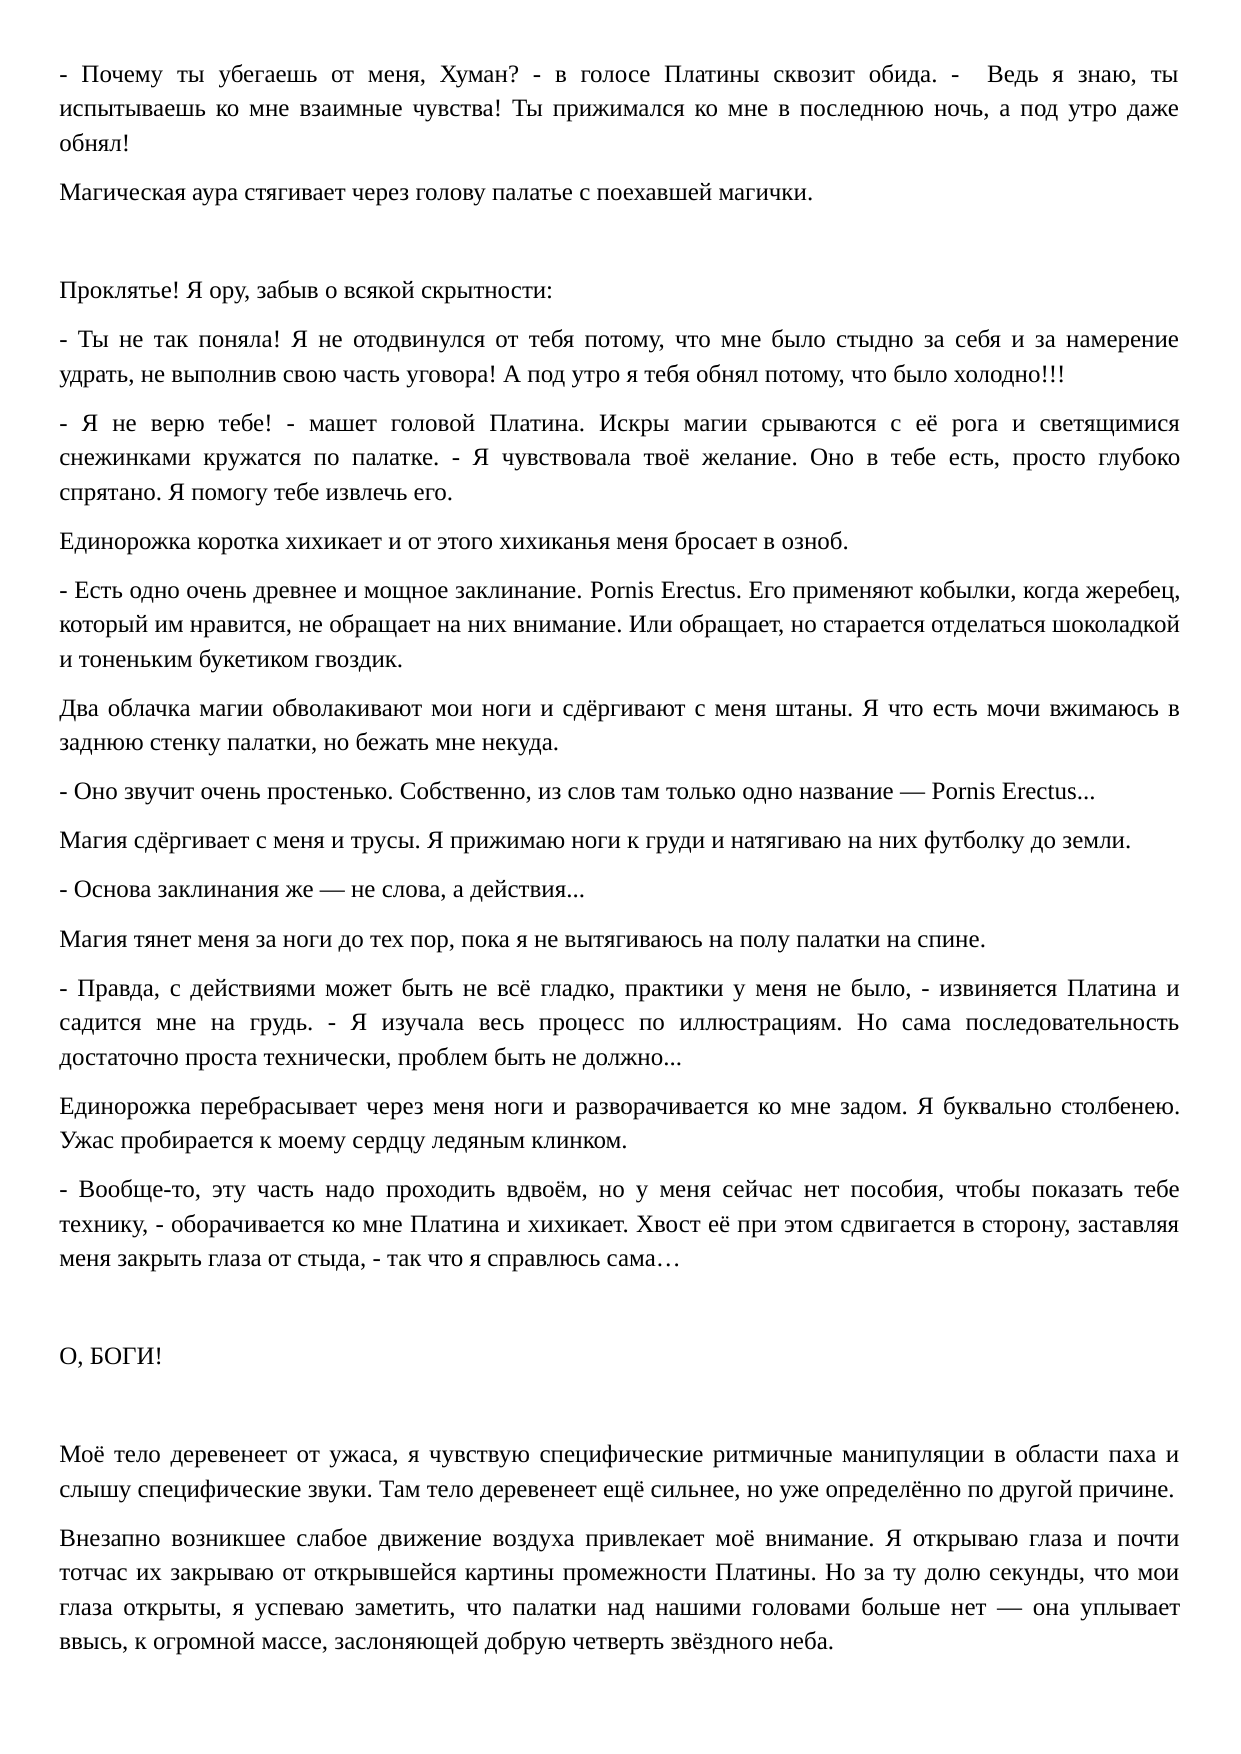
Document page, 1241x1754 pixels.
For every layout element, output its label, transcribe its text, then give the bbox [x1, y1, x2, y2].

text - Ты не так поняла! Я не отодвинулся от тебя потому, что мне было стыдно за себя и за намерение удрать, не выполнив свою часть уговора! А под утро я тебя обнял потому, что было холодно!!! [59, 324, 1181, 387]
text Два облачка магии обволакивают мои ноги и сдёргивают с меня штаны. Я что есть мочи вжимаюсь в заднюю стенку палатки, но бежать мне некуда. [59, 693, 1181, 756]
text Моё тело деревенеет от ужаса, я чувствую специфические ритмичные манипуляции в области паха и слышу специфические звуки. Там тело деревенеет ещё сильнее, но уже определённо по другой причине. [59, 1439, 1181, 1503]
text - Я не верю тебе! - машет головой Платина. Искры магии срываются с её рога и светящимися снежинками кружатся по палатке. - Я чувствовала твоё желание. Оно в тебе есть, просто глубоко спрятано. Я помогу тебе извлечь его. [59, 408, 1181, 506]
text Единорожка перебрасывает через меня ноги и разворачивается ко мне задом. Я буквально столбенею. Ужас пробирается к моему сердцу ледяным клинком. [59, 1091, 1181, 1154]
text - Основа заклинания же — не слова, а действия... [59, 874, 1181, 903]
text - Правда, с действиями может быть не всё гладко, практики у меня не было, - извиняется Платина и садится мне на грудь. - Я изучала весь процесс по иллюстрациям. Но сама последовательность достаточно проста технически, проблем быть не должно... [59, 973, 1181, 1070]
text Магия сдёргивает с меня и трусы. Я прижимаю ноги к груди и натягиваю на них футболку до земли. [59, 826, 1181, 854]
text Внезапно возникшее слабое движение воздуха привлекает моё внимание. Я открываю глаза и почти тотчас их закрываю от открывшейся картины промежности Платины. Но за ту долю секунды, что мои глаза открыты, я успеваю заметить, что палатки над нашими головами больше нет — она уплывает ввысь, к огромной массе, заслоняющей добрую четверть звёздного неба. [59, 1523, 1181, 1655]
text Проклятье! Я ору, забыв о всякой скрытности: [59, 275, 1181, 304]
text О, БОГИ! [59, 1341, 1181, 1370]
text - Оно звучит очень простенько. Собственно, из слов там только одно название — Pornis Erectus... [59, 776, 1181, 805]
text - Вообще-то, эту часть надо проходить вдвоём, но у меня сейчас нет пособия, чтобы показать тебе технику, - оборачивается ко мне Платина и хихикает. Хвост её при этом сдвигается в сторону, заставляя меня закрыть глаза от стыда, - так что я справлюсь сама… [59, 1174, 1181, 1272]
text Магическая аура стягивает через голову палатье с поехавшей магички. [59, 177, 1181, 206]
text - Есть одно очень древнее и мощное заклинание. Pornis Erectus. Его применяют кобылки, когда жеребец, который им нравится, не обращает на них внимание. Или обращает, но старается отделаться шоколадкой и тоненьким букетиком гвоздик. [59, 575, 1181, 673]
text - Почему ты убегаешь от меня, Хуман? - в голосе Платины сквозит обида. - Ведь я знаю, ты испытываешь ко мне взаимные чувства! Ты прижимался ко мне в последнюю ночь, а под утро даже обнял! [59, 59, 1181, 157]
text Единорожка коротка хихикает и от этого хихиканья меня бросает в озноб. [59, 526, 1181, 554]
text Магия тянет меня за ноги до тех пор, пока я не вытягиваюсь на полу палатки на спине. [59, 924, 1181, 952]
